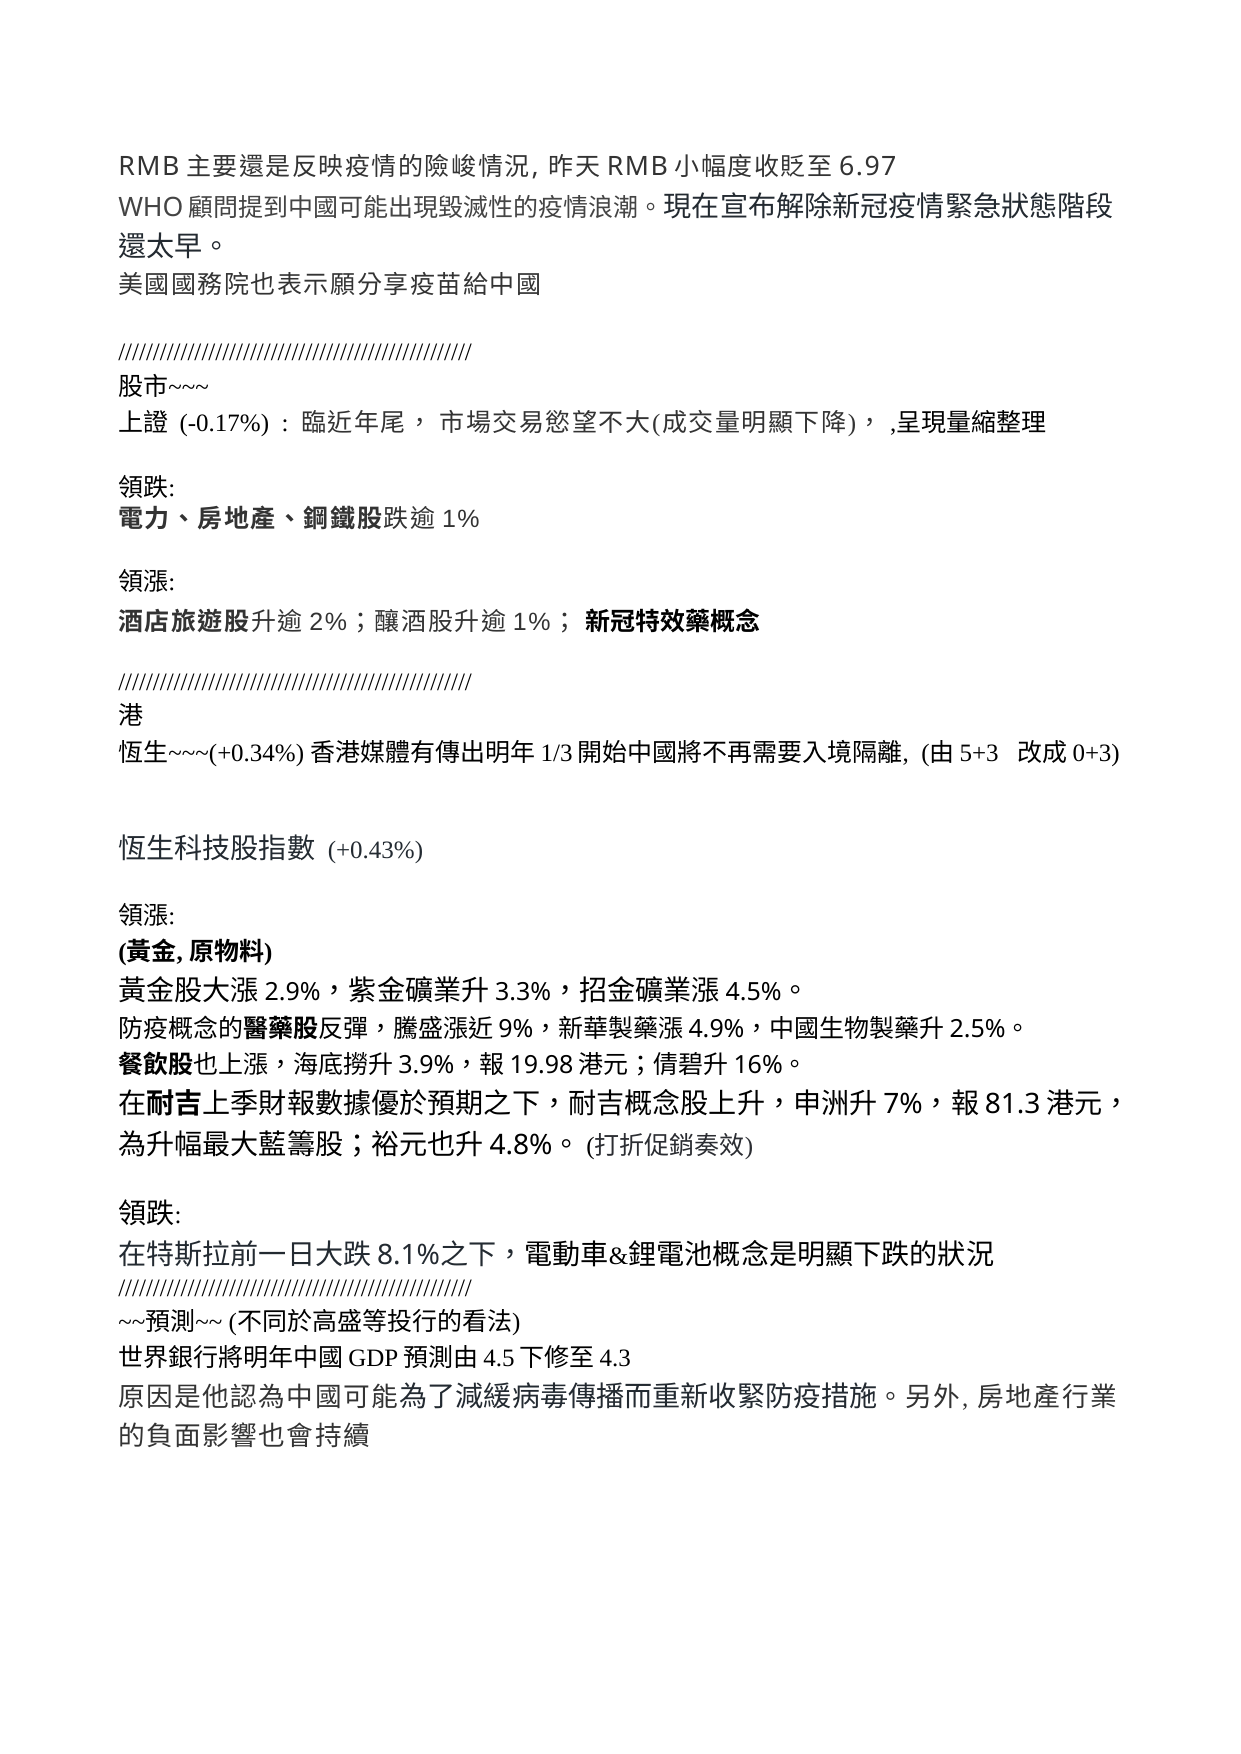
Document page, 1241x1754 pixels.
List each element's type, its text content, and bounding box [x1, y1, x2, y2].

text 防疫概念的醫藥股反彈，騰盛漲近9%，新華製藥漲4.9%，中國生物製藥升2.5%。 [118, 1008, 1122, 1045]
text 領跌: [118, 467, 1122, 504]
text 美國國務院也表示願分享疫苗給中國 [118, 265, 1122, 301]
text ~~預測~~ (不同於高盛等投行的看法) [118, 1302, 1122, 1338]
text 恆生~~~(+0.34%) 香港媒體有傳出明年1/3開始中國將不再需要入境隔離, (由5+3 改成0+3) [118, 732, 1122, 768]
text /////////////////////////////////////////////////// [118, 667, 1122, 696]
text 酒店旅遊股升逾2%；釀酒股升逾1%； 新冠特效藥概念 [118, 597, 1122, 638]
text 上證 (-0.17%) : 臨近年尾， 市場交易慾望不大(成交量明顯下降)， ,呈現量縮整理 [118, 402, 1122, 439]
text 在耐吉上季財報數據優於預期之下，耐吉概念股上升，申洲升7%，報81.3港元，為升幅最大藍籌股；裕元也升4.8%。 (打折促銷奏效) [118, 1081, 1122, 1163]
text /////////////////////////////////////////////////// [118, 337, 1122, 366]
text 領跌: [118, 1191, 1122, 1232]
text 恆生科技股指數 (+0.43%) [118, 826, 1122, 866]
text 股市~~~ [118, 366, 1122, 402]
text 港 [118, 696, 1122, 732]
text 黃金股大漲2.9%，紫金礦業升3.3%，招金礦業漲4.5%。 [118, 968, 1122, 1008]
text 餐飲股也上漲，海底撈升3.9%，報19.98港元；倩碧升16%。 [118, 1045, 1122, 1081]
text 原因是他認為中國可能為了減緩病毒傳播而重新收緊防疫措施。另外, 房地產行業的負面影響也會持續 [118, 1374, 1122, 1453]
text 在特斯拉前一日大跌8.1%之下，電動車&鋰電池概念是明顯下跌的狀況 [118, 1232, 1122, 1273]
text RMB主要還是反映疫情的險峻情況, 昨天RMB小幅度收貶至6.97 [118, 147, 1122, 183]
text 世界銀行將明年中國GDP預測由4.5下修至4.3 [118, 1338, 1122, 1374]
text (黃金, 原物料) [118, 931, 1122, 968]
text /////////////////////////////////////////////////// [118, 1273, 1122, 1302]
text 電力、房地產、鋼鐵股跌逾1% [118, 504, 1122, 532]
text 領漲: [118, 895, 1122, 931]
text WHO顧問提到中國可能出現毀滅性的疫情浪潮。現在宣布解除新冠疫情緊急狀態階段還太早。 [118, 183, 1122, 265]
text 領漲: [118, 561, 1122, 597]
